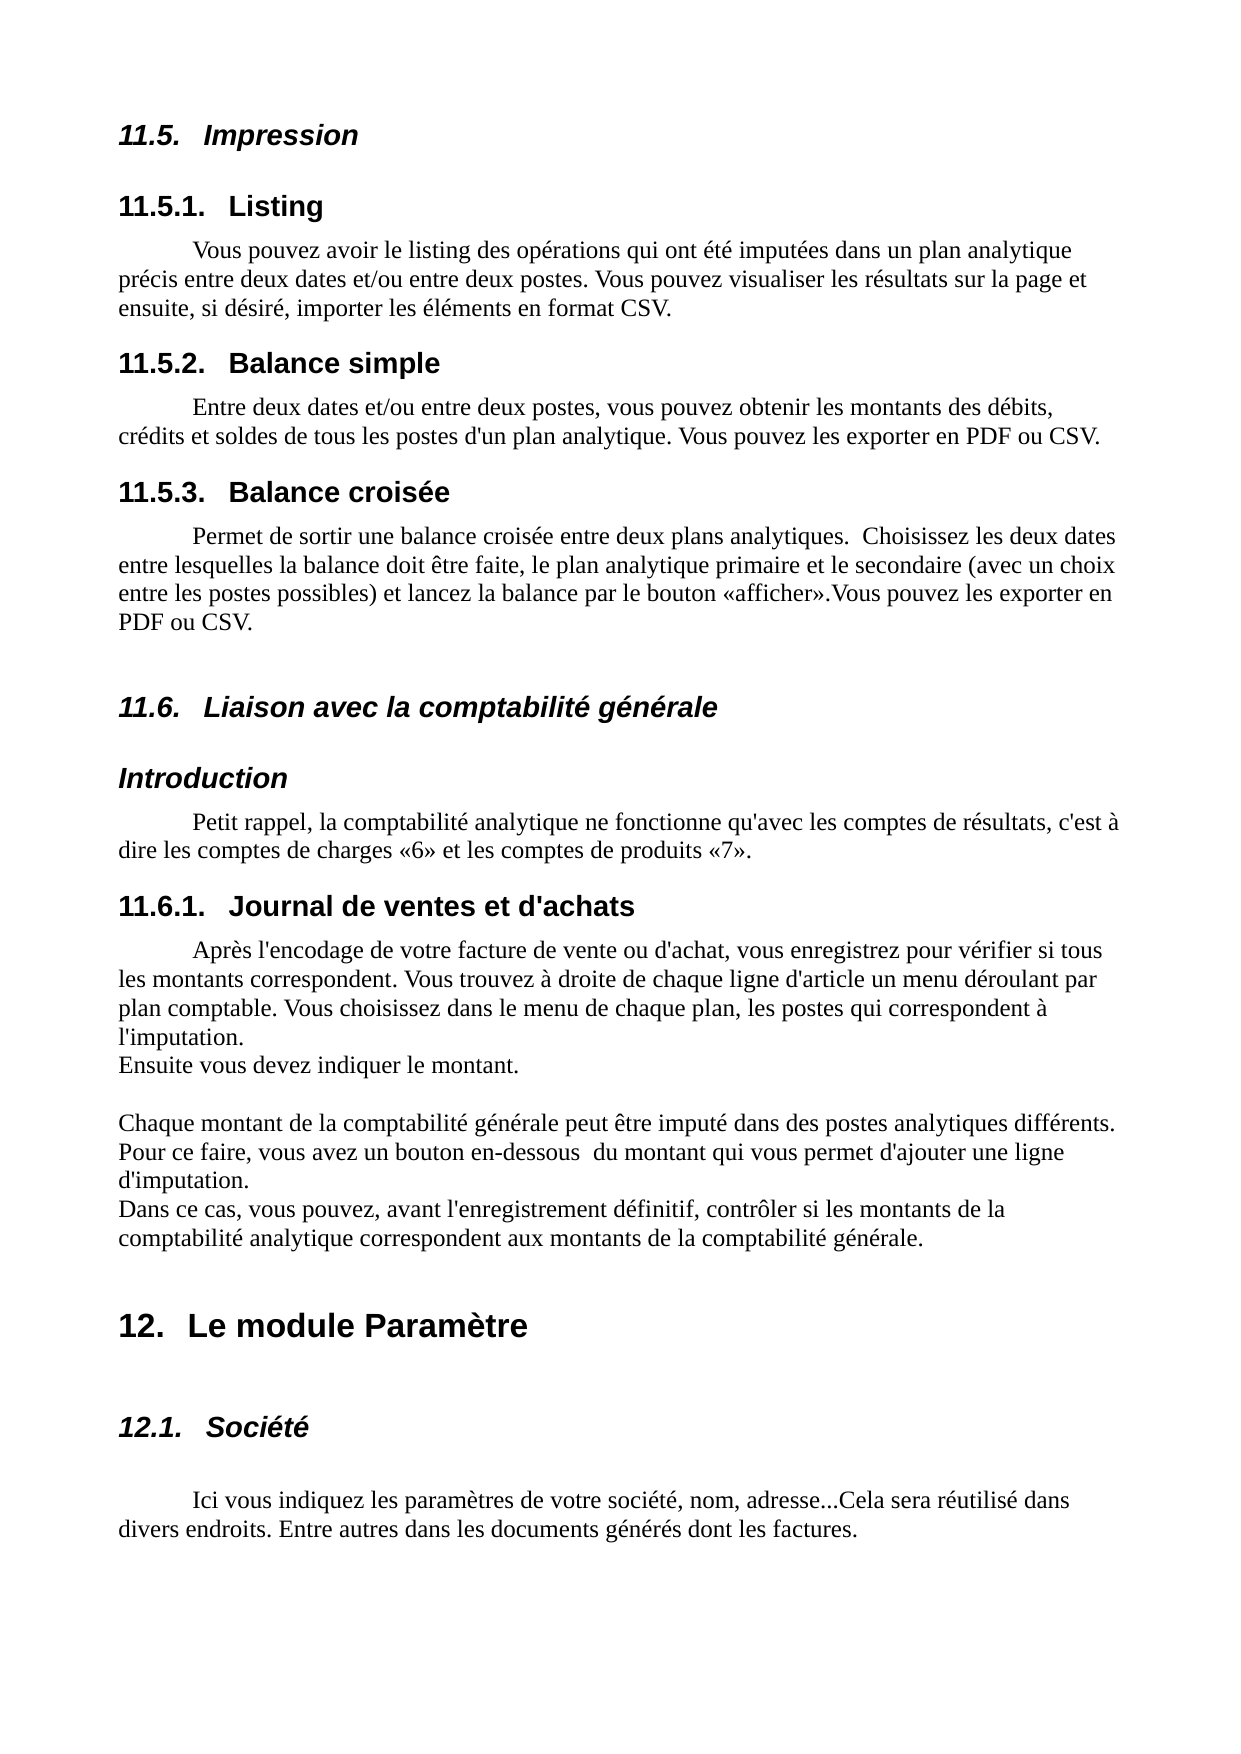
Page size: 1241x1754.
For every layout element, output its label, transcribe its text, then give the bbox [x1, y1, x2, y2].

text Petit rappel, la comptabilité analytique ne fonctionne qu'avec les comptes de résultats, c'est à dire les comptes de charges «6» et les comptes de produits «7». [118, 807, 1122, 864]
text Chaque montant de la comptabilité générale peut être imputé dans des postes analytiques différents. Pour ce faire, vous avez un bouton en-dessous du montant qui vous permet d'ajouter une ligne d'imputation. [118, 1108, 1122, 1194]
text Dans ce cas, vous pouvez, avant l'enregistrement définitif, contrôler si les montants de la comptabilité analytique correspondent aux montants de la comptabilité générale. [118, 1194, 1122, 1252]
text Ici vous indiquez les paramètres de votre société, nom, adresse...Cela sera réutilisé dans divers endroits. Entre autres dans les documents générés dont les factures. [118, 1485, 1122, 1543]
subtitle Listing [118, 189, 1122, 223]
subtitle Introduction [118, 761, 1122, 794]
text Ensuite vous devez indiquer le montant. [118, 1050, 1122, 1079]
text Permet de sortir une balance croisée entre deux plans analytiques. Choisissez les deux dates entre lesquelles la balance doit être faite, le plan analytique primaire et le secondaire (avec un choix entre les postes possibles) et lancez la balance par le bouton «afficher».Vous pouvez les exporter en PDF ou CSV. [118, 521, 1122, 636]
subtitle Liaison avec la comptabilité générale [118, 690, 1122, 723]
subtitle Le module Paramètre [118, 1305, 1122, 1344]
subtitle Balance croisée [118, 475, 1122, 508]
subtitle Journal de ventes et d'achats [118, 889, 1122, 923]
subtitle Impression [118, 118, 1122, 152]
subtitle Balance simple [118, 346, 1122, 380]
subtitle Société [118, 1410, 1122, 1444]
text Entre deux dates et/ou entre deux postes, vous pouvez obtenir les montants des débits, crédits et soldes de tous les postes d'un plan analytique. Vous pouvez les exporter en PDF ou CSV. [118, 392, 1122, 450]
text Vous pouvez avoir le listing des opérations qui ont été imputées dans un plan analytique précis entre deux dates et/ou entre deux postes. Vous pouvez visualiser les résultats sur la page et ensuite, si désiré, importer les éléments en format CSV. [118, 235, 1122, 321]
text Après l'encodage de votre facture de vente ou d'achat, vous enregistrez pour vérifier si tous les montants correspondent. Vous trouvez à droite de chaque ligne d'article un menu déroulant par plan comptable. Vous choisissez dans le menu de chaque plan, les postes qui correspondent à l'imputation. [118, 935, 1122, 1050]
